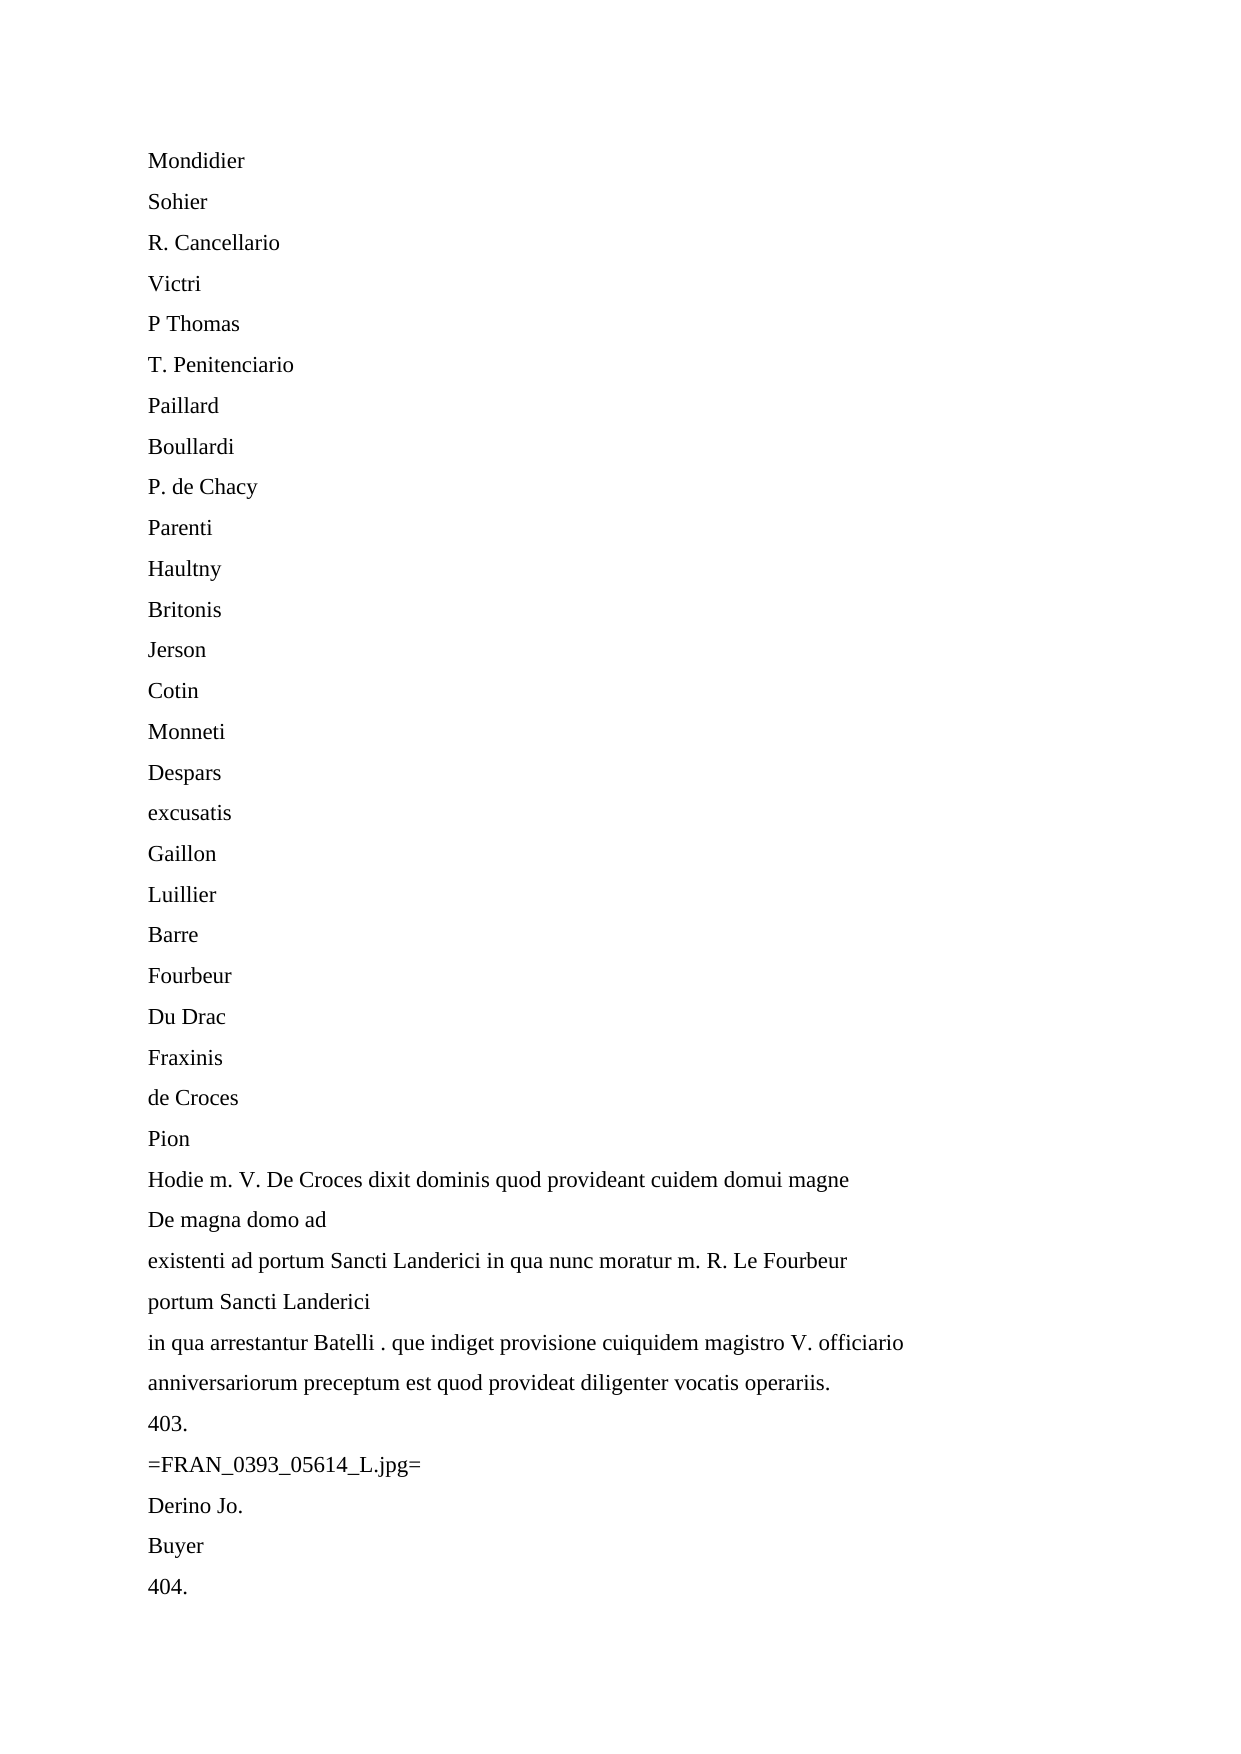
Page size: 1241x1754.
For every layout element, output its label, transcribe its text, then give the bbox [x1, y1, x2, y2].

text in qua arrestantur Batelli . que indiget provisione cuiquidem magistro V. officiario [148, 1329, 1093, 1355]
text de Croces [148, 1084, 1093, 1111]
text Fourbeur [148, 962, 1093, 988]
text Mondidier [148, 148, 1093, 174]
text Derino Jo. [148, 1492, 1093, 1518]
text Luillier [148, 881, 1093, 907]
text Fraxinis [148, 1044, 1093, 1070]
text portum Sancti Landerici [148, 1288, 1093, 1314]
text Gaillon [148, 840, 1093, 866]
text P. de Chacy [148, 473, 1093, 500]
text Britonis [148, 596, 1093, 622]
text Cotin [148, 677, 1093, 703]
text existenti ad portum Sancti Landerici in qua nunc moratur m. R. Le Fourbeur [148, 1247, 1093, 1274]
text Paillard [148, 392, 1093, 418]
text Pion [148, 1125, 1093, 1151]
text =FRAN_0393_05614_L.jpg= [148, 1451, 1093, 1477]
text 404. [148, 1573, 1093, 1599]
text Barre [148, 921, 1093, 948]
text De magna domo ad [148, 1207, 1093, 1233]
text Hodie m. V. De Croces dixit dominis quod provideant cuidem domui magne [148, 1166, 1093, 1192]
text Monneti [148, 718, 1093, 744]
text 403. [148, 1410, 1093, 1437]
text Du Drac [148, 1003, 1093, 1029]
text P Thomas [148, 311, 1093, 337]
text Buyer [148, 1532, 1093, 1559]
text excusatis [148, 799, 1093, 826]
text Boullardi [148, 433, 1093, 459]
text Victri [148, 270, 1093, 296]
text Jerson [148, 636, 1093, 663]
text Sohier [148, 188, 1093, 215]
text T. Penitenciario [148, 351, 1093, 378]
text R. Cancellario [148, 229, 1093, 255]
text Haultny [148, 555, 1093, 581]
text anniversariorum preceptum est quod provideat diligenter vocatis operariis. [148, 1369, 1093, 1396]
text Parenti [148, 514, 1093, 541]
text Despars [148, 758, 1093, 785]
